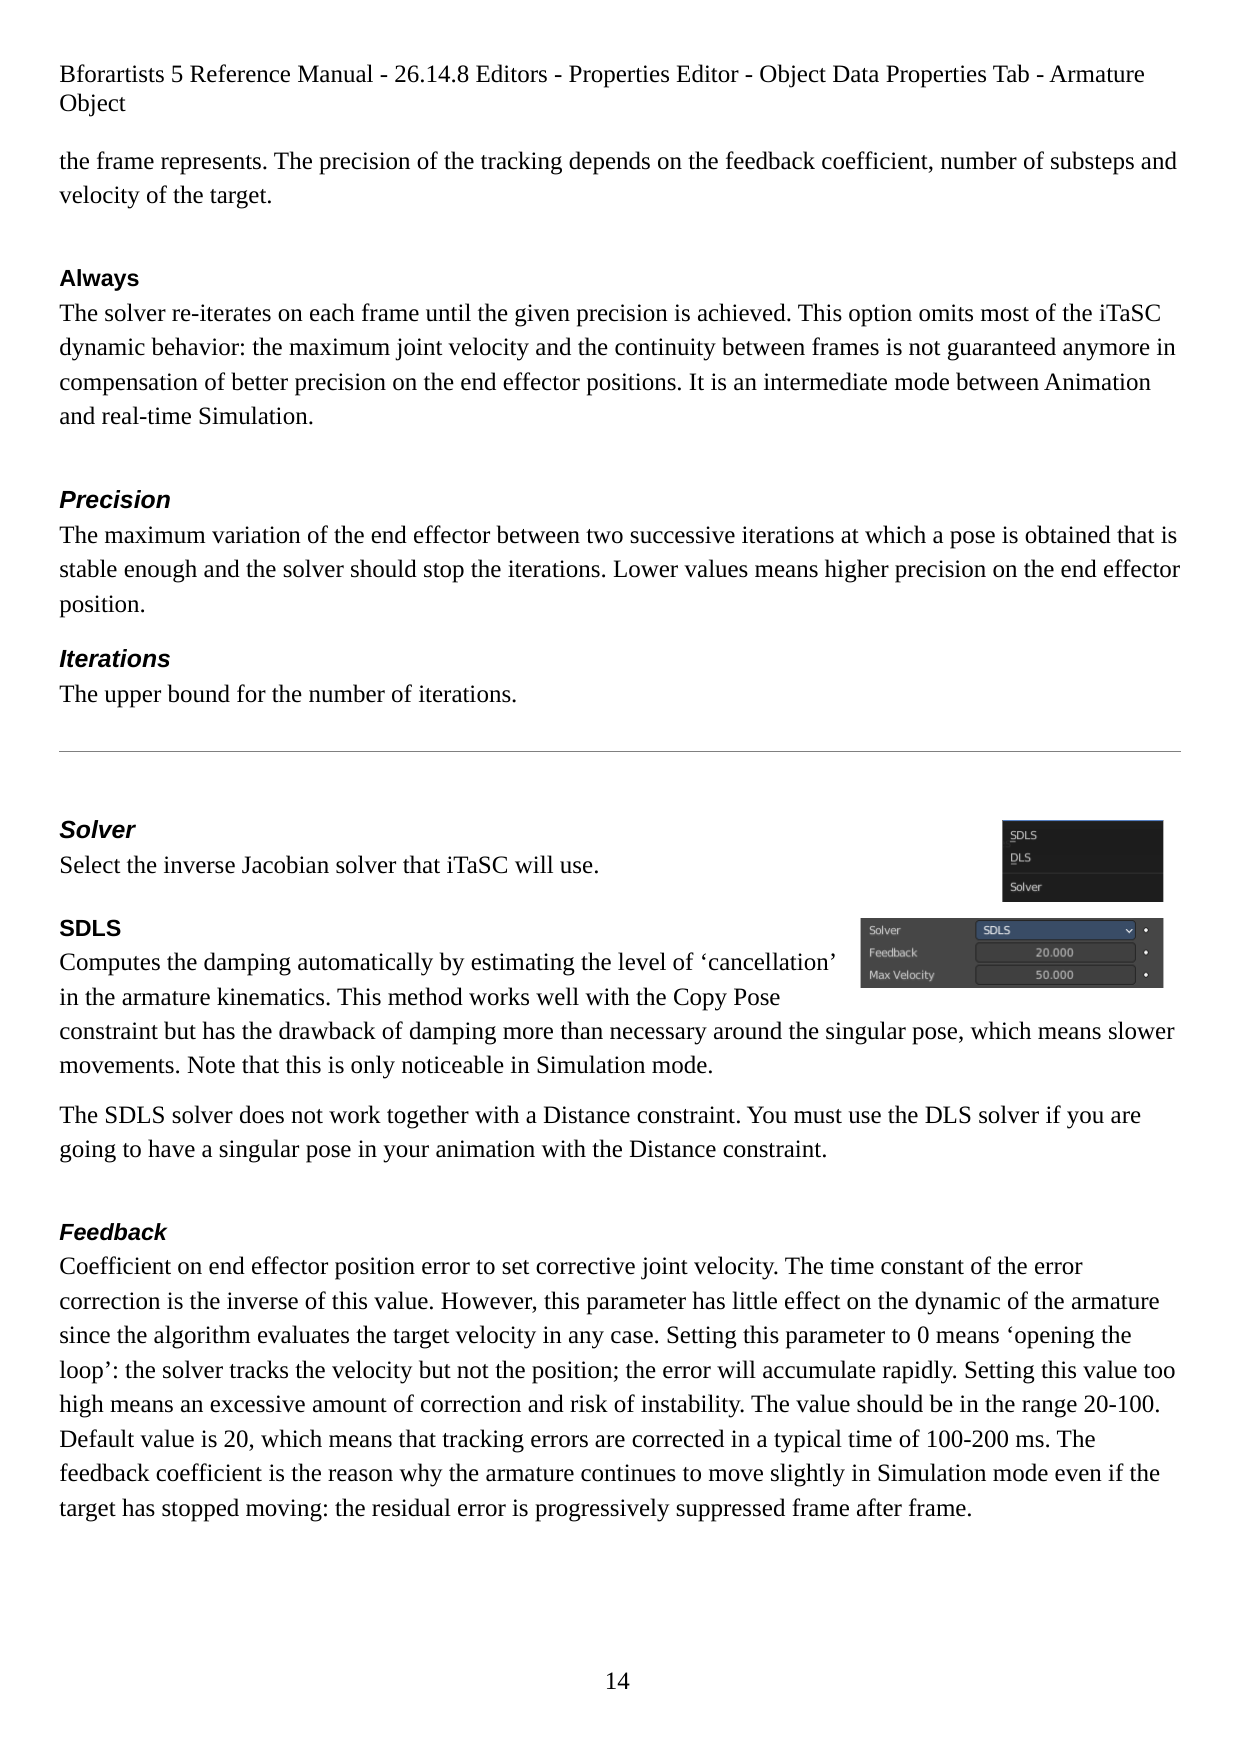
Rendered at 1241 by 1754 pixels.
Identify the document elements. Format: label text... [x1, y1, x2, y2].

text the frame represents. The precision of the tracking depends on the feedback coefficient, number of substeps and velocity of the target. [59, 146, 1181, 209]
text Computes the damping automatically by estimating the level of ‘cancellation’ in the armature kinematics. This method works well with the Copy Pose constraint but has the drawback of damping more than necessary around the singular pose, which means slower movements. Note that this is only noticeable in Simulation mode. [59, 947, 1181, 1079]
text The upper bound for the number of iterations. [59, 679, 1181, 708]
text The maximum variation of the end effector between two successive iterations at which a pose is obtained that is stable enough and the solver should stop the iterations. Lower values means higher precision on the end effector position. [59, 520, 1181, 618]
subtitle SDLS [59, 914, 1181, 941]
subtitle Precision [59, 485, 1181, 514]
text The SDLS solver does not work together with a Distance constraint. You must use the DLS solver if you are going to have a singular pose in your animation with the Distance constraint. [59, 1100, 1181, 1163]
text Select the inverse Jacobian solver that iTaSC will use. [59, 850, 1002, 879]
text The solver re-iterates on each frame until the given precision is achieved. This option omits most of the iTaSC dynamic behavior: the maximum joint velocity and the continuity between frames is not guaranteed anymore in compensation of better precision on the end effector positions. It is an intermediate mode between Animation and real-time Simulation. [59, 298, 1181, 430]
picture [1002, 820, 1164, 902]
subtitle Feedback [59, 1218, 1181, 1245]
subtitle Solver [59, 816, 1181, 844]
picture [860, 918, 1164, 988]
subtitle Iterations [59, 644, 1181, 673]
text Coefficient on end effector position error to set corrective joint velocity. The time constant of the error correction is the inverse of this value. However, this parameter has little effect on the dynamic of the armature since the algorithm evaluates the target velocity in any case. Setting this parameter to 0 means ‘opening the loop’: the solver tracks the velocity but not the position; the error will accumulate rapidly. Setting this value too high means an excessive amount of correction and risk of instability. The value should be in the range 20-100. Default value is 20, which means that tracking errors are corrected in a typical time of 100-200 ms. The feedback coefficient is the reason why the armature continues to move slightly in Simulation mode even if the target has stopped moving: the residual error is progressively suppressed frame after frame. [59, 1251, 1181, 1521]
subtitle Always [59, 264, 1181, 291]
